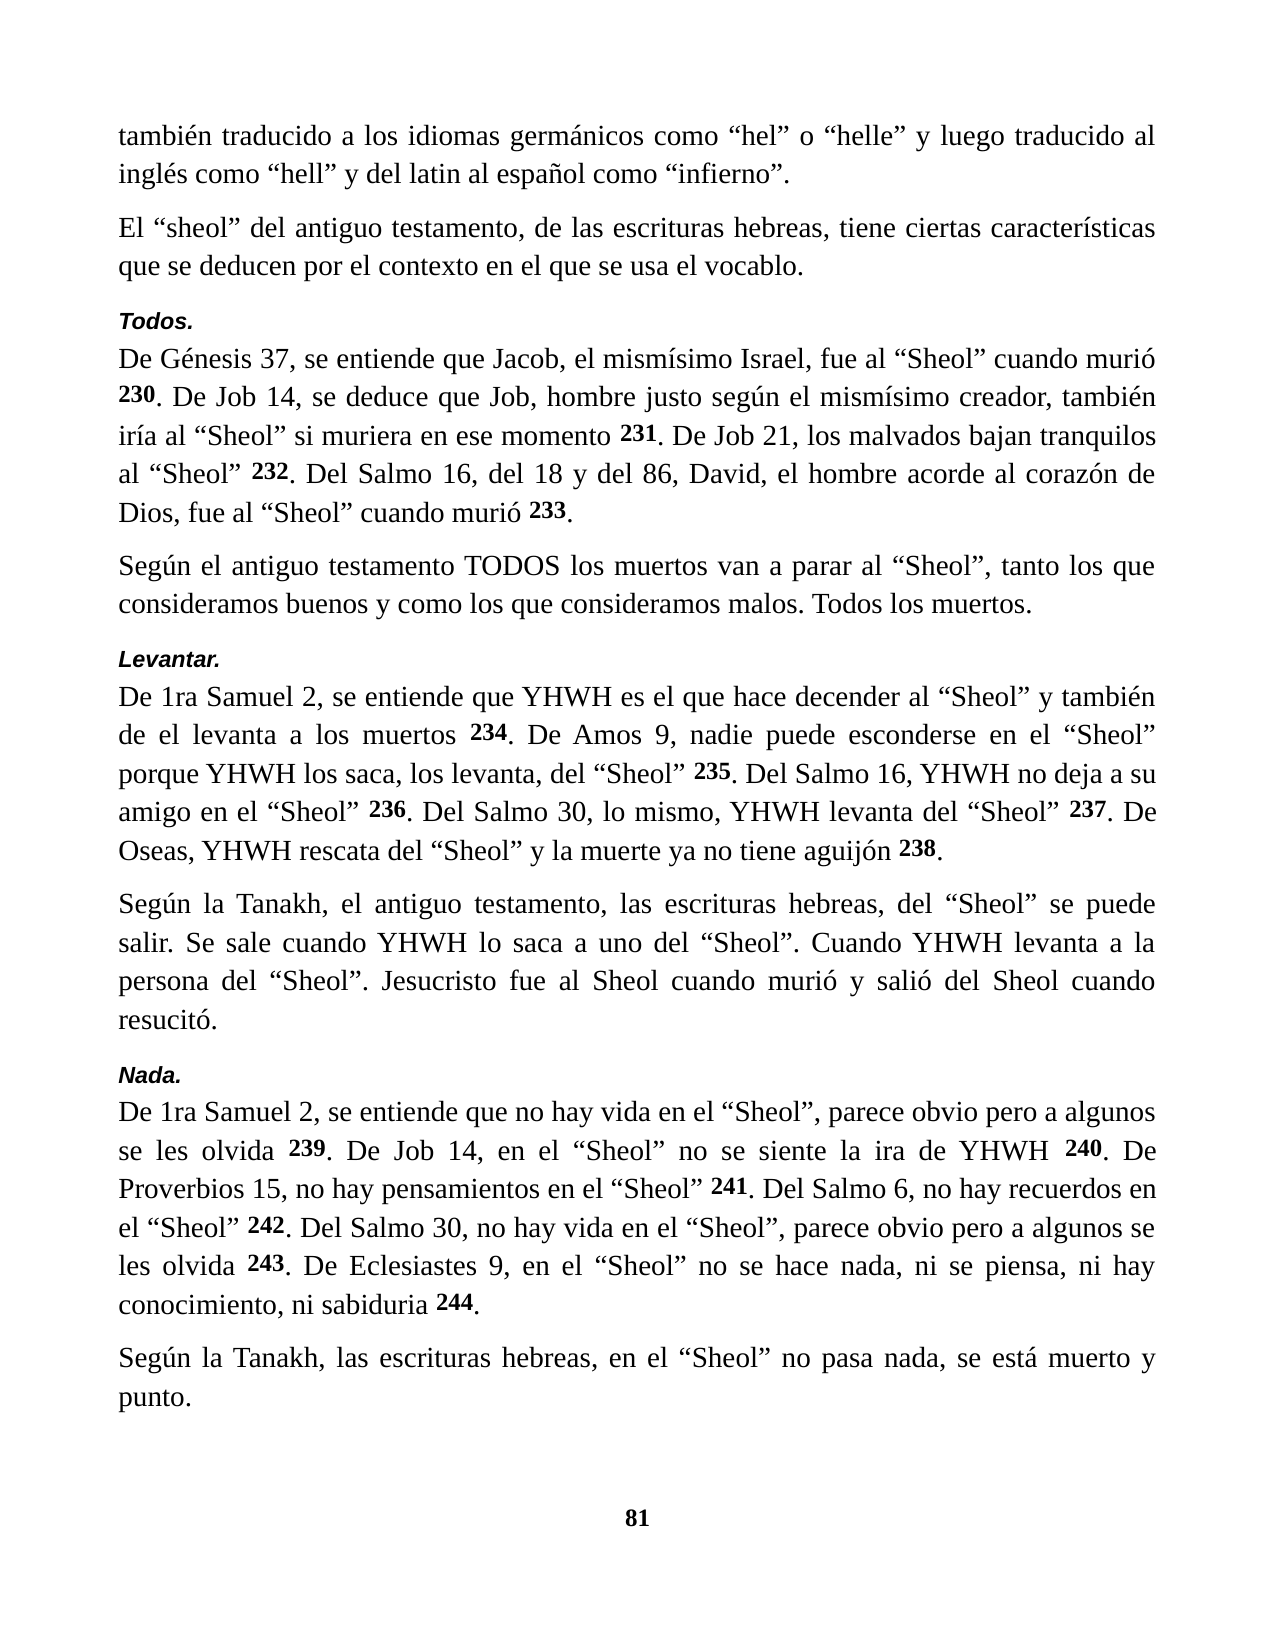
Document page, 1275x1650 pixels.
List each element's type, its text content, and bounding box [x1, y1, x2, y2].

text De 1ra Samuel 2, se entiende que no hay vida en el “Sheol”, parece obvio pero a algunos se les olvida . De Job 14, en el “Sheol” no se siente la ira de YHWH . De Proverbios 15, no hay pensamientos en el “Sheol” . Del Salmo 6, no hay recuerdos en el “Sheol” . Del Salmo 30, no hay vida en el “Sheol”, parece obvio pero a algunos se les olvida . De Eclesiastes 9, en el “Sheol” no se hace nada, ni se piensa, ni hay conocimiento, ni sabiduria . [118, 1094, 1157, 1321]
text Según la Tanakh, el antiguo testamento, las escrituras hebreas, del “Sheol” se puede salir. Se sale cuando YHWH lo saca a uno del “Sheol”. Cuando YHWH levanta a la persona del “Sheol”. Jesucristo fue al Sheol cuando murió y salió del Sheol cuando resucitó. [118, 886, 1157, 1035]
text De 1ra Samuel 2, se entiende que YHWH es el que hace decender al “Sheol” y también de el levanta a los muertos . De Amos 9, nadie puede esconderse en el “Sheol” porque YHWH los saca, los levanta, del “Sheol” . Del Salmo 16, YHWH no deja a su amigo en el “Sheol” . Del Salmo 30, lo mismo, YHWH levanta del “Sheol” . De Oseas, YHWH rescata del “Sheol” y la muerte ya no tiene aguijón . [118, 679, 1157, 867]
text Según el antiguo testamento TODOS los muertos van a parar al “Sheol”, tanto los que consideramos buenos y como los que consideramos malos. Todos los muertos. [118, 548, 1157, 620]
text también traducido a los idiomas germánicos como “hel” o “helle” y luego traducido al inglés como “hell” y del latin al español como “infierno”. [118, 118, 1157, 190]
text El “sheol” del antiguo testamento, de las escrituras hebreas, tiene ciertas características que se deducen por el contexto en el que se usa el vocablo. [118, 210, 1157, 282]
subtitle Levantar. [118, 646, 1157, 673]
subtitle Todos. [118, 308, 1157, 334]
text Según la Tanakh, las escrituras hebreas, en el “Sheol” no pasa nada, se está muerto y punto. [118, 1340, 1157, 1412]
text De Génesis 37, se entiende que Jacob, el mismísimo Israel, fue al “Sheol” cuando murió . De Job 14, se deduce que Job, hombre justo según el mismísimo creador, también iría al “Sheol” si muriera en ese momento . De Job 21, los malvados bajan tranquilos al “Sheol” . Del Salmo 16, del 18 y del 86, David, el hombre acorde al corazón de Dios, fue al “Sheol” cuando murió . [118, 341, 1157, 528]
subtitle Nada. [118, 1061, 1157, 1088]
